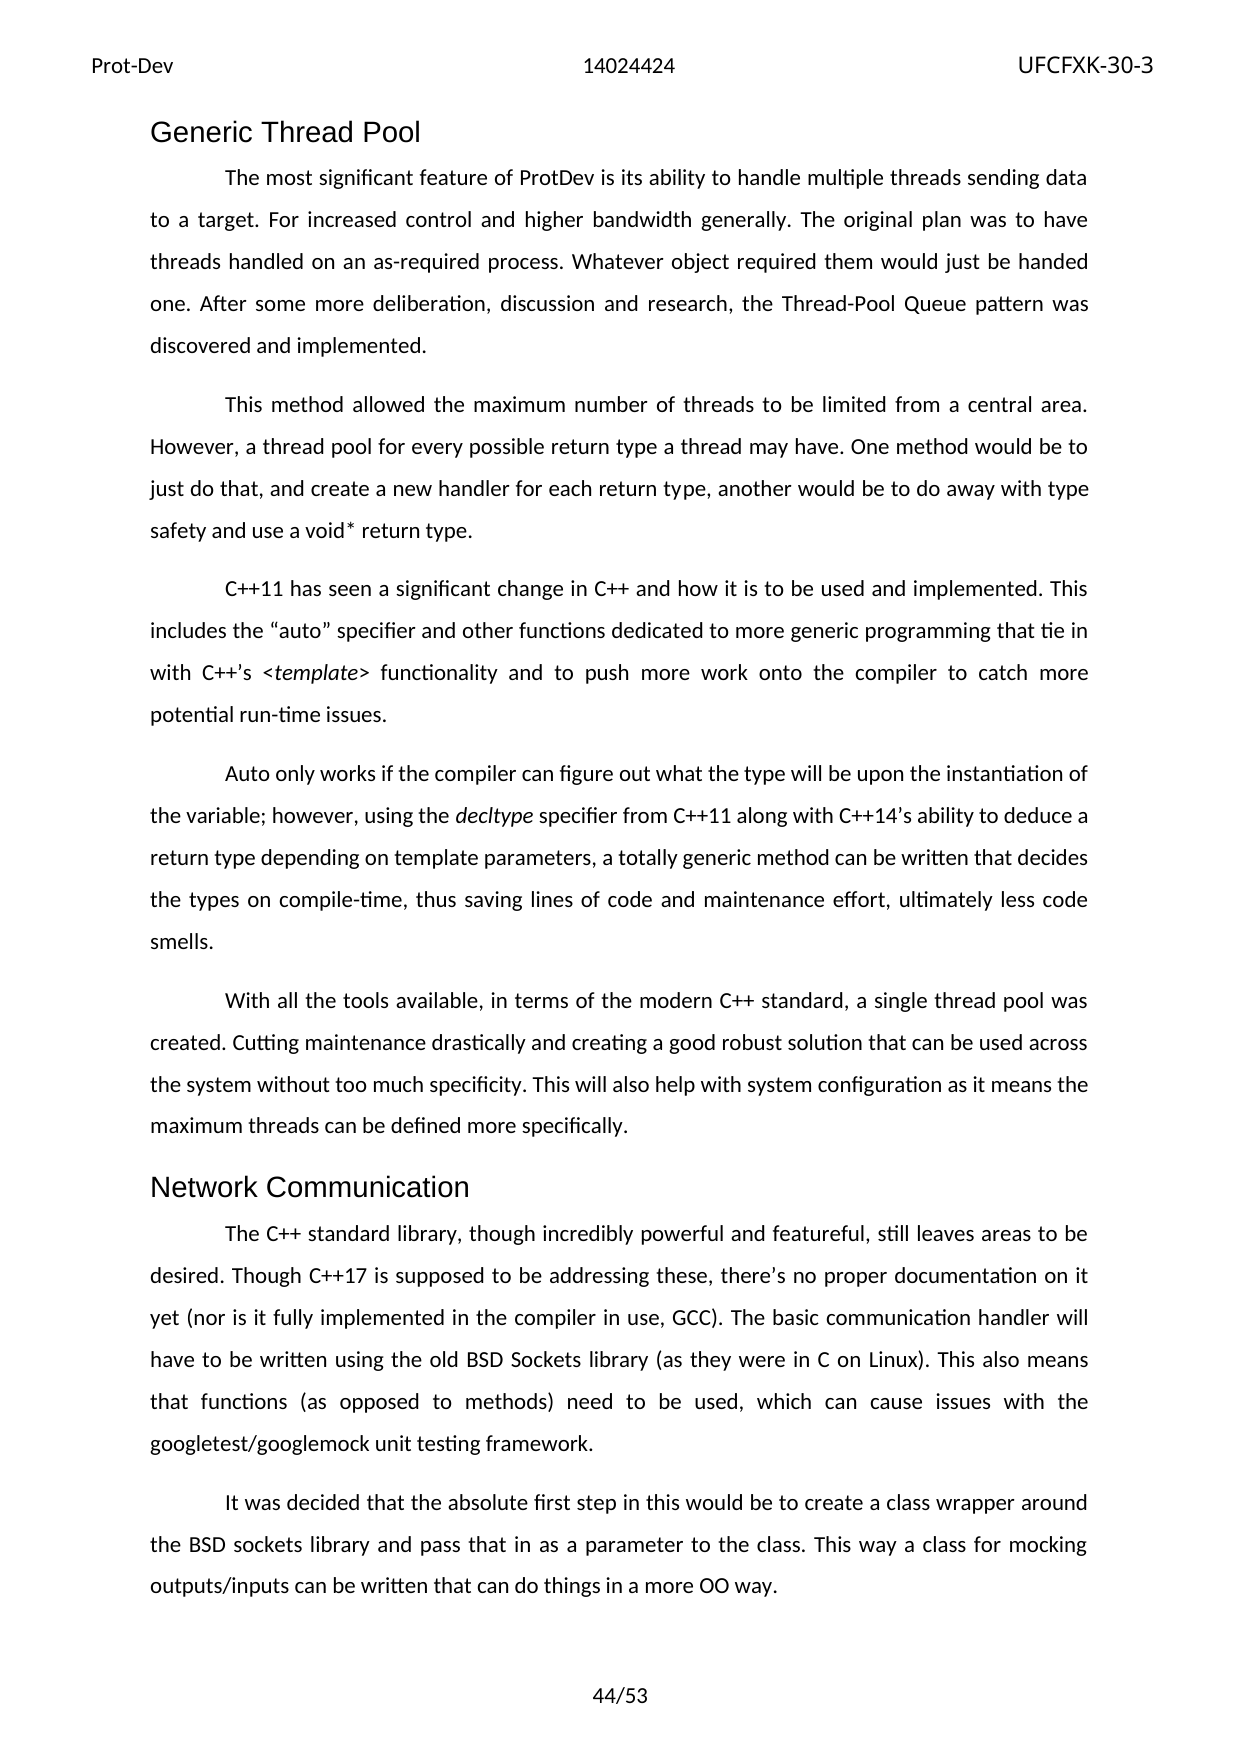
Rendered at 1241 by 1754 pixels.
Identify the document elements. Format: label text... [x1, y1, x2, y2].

text C++11 has seen a significant change in C++ and how it is to be used and implemented. This includes the “auto” specifier and other functions dedicated to more generic programming that tie in with C++’s <template> functionality and to push more work onto the compiler to catch more potential run-time issues. [150, 574, 1090, 728]
text Auto only works if the compiler can figure out what the type will be upon the instantiation of the variable; however, using the decltype specifier from C++11 along with C++14’s ability to deduce a return type depending on template parameters, a totally generic method can be written that decides the types on compile-time, thus saving lines of code and maintenance effort, ultimately less code smells. [150, 759, 1090, 955]
text The most significant feature of ProtDev is its ability to handle multiple threads sending data to a target. For increased control and higher bandwidth generally. The original plan was to have threads handled on an as-required process. Whatever object required them would just be handed one. After some more deliberation, discussion and research, the Thread-Pool Queue pattern was discovered and implemented. [150, 163, 1090, 359]
text The C++ standard library, though incredibly powerful and featureful, still leaves areas to be desired. Though C++17 is supposed to be addressing these, there’s no proper documentation on it yet (nor is it fully implemented in the compiler in use, GCC). The basic communication handler will have to be written using the old BSD Sockets library (as they were in C on Linux). This also means that functions (as opposed to methods) need to be used, which can cause issues with the googletest/googlemock unit testing framework. [150, 1219, 1090, 1457]
text It was decided that the absolute first step in this would be to create a class wrapper around the BSD sockets library and pass that in as a parameter to the class. This way a class for mocking outputs/inputs can be written that can do things in a more OO way. [150, 1488, 1090, 1600]
text This method allowed the maximum number of threads to be limited from a central area. However, a thread pool for every possible return type a thread may have. One method would be to just do that, and create a new handler for each return type, another would be to do away with type safety and use a void* return type. [150, 390, 1090, 544]
text With all the tools available, in terms of the modern C++ standard, a single thread pool was created. Cutting maintenance drastically and creating a good robust solution that can be used across the system without too much specificity. This will also help with system configuration as it means the maximum threads can be defined more specifically. [150, 986, 1090, 1140]
subtitle Generic Thread Pool [150, 114, 1090, 148]
subtitle Network Communication [150, 1170, 1090, 1204]
